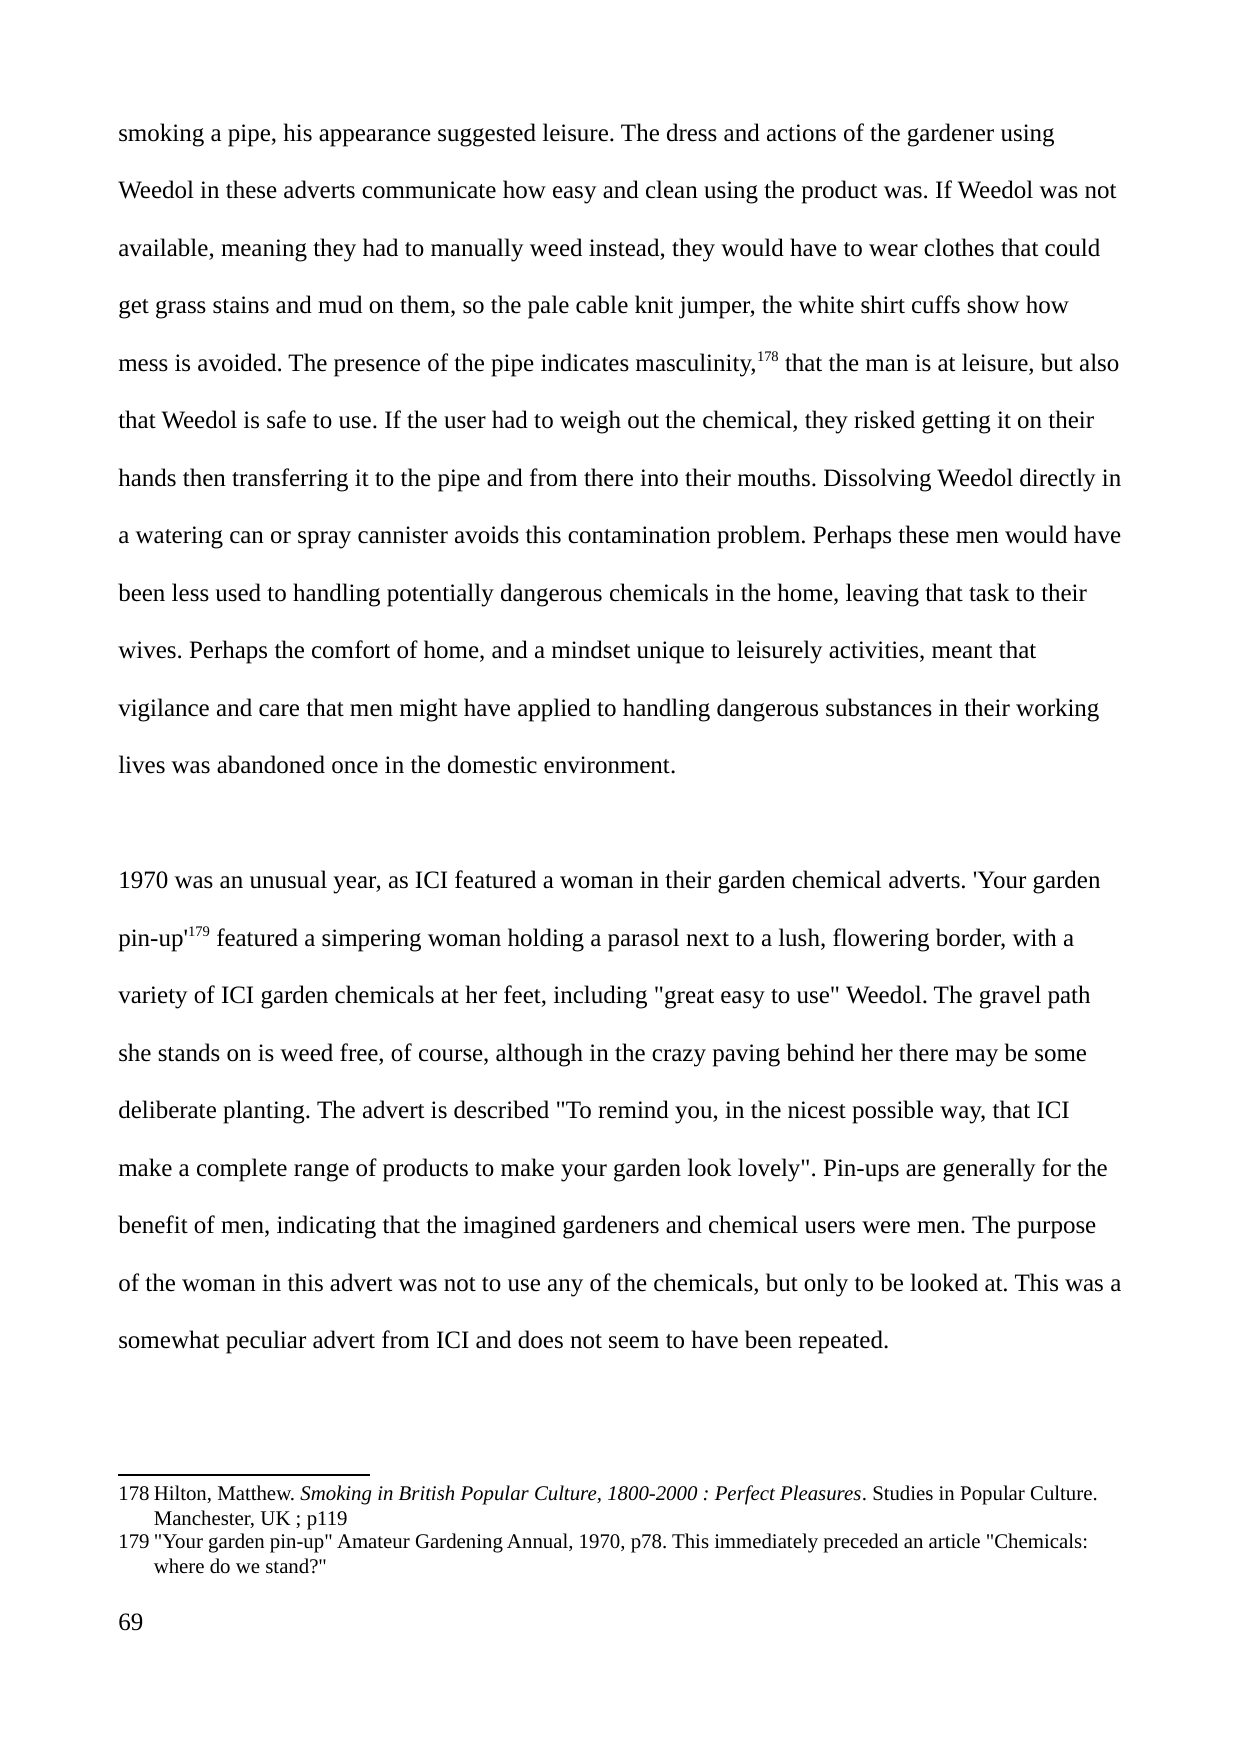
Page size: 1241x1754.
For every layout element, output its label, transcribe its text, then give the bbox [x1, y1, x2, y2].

text smoking a pipe, his appearance suggested leisure. The dress and actions of the gardener using Weedol in these adverts communicate how easy and clean using the product was. If Weedol was not available, meaning they had to manually weed instead, they would have to wear clothes that could get grass stains and mud on them, so the pale cable knit jumper, the white shirt cuffs show how mess is avoided. The presence of the pipe indicates masculinity, that the man is at leisure, but also that Weedol is safe to use. If the user had to weigh out the chemical, they risked getting it on their hands then transferring it to the pipe and from there into their mouths. Dissolving Weedol directly in a watering can or spray cannister avoids this contamination problem. Perhaps these men would have been less used to handling potentially dangerous chemicals in the home, leaving that task to their wives. Perhaps the comfort of home, and a mindset unique to leisurely activities, meant that vigilance and care that men might have applied to handling dangerous substances in their working lives was abandoned once in the domestic environment. [118, 118, 1122, 779]
text "Your garden pin-up" Amateur Gardening Annual, 1970, p78. This immediately preceded an article "Chemicals: where do we stand?" [118, 1529, 1122, 1578]
text 1970 was an unusual year, as ICI featured a woman in their garden chemical adverts. 'Your garden pin-up' featured a simpering woman holding a parasol next to a lush, flowering border, with a variety of ICI garden chemicals at her feet, including "great easy to use" Weedol. The gravel path she stands on is weed free, of course, although in the crazy paving behind her there may be some deliberate planting. The advert is described "To remind you, in the nicest possible way, that ICI make a complete range of products to make your garden look lovely". Pin-ups are generally for the benefit of men, indicating that the imagined gardeners and chemical users were men. The purpose of the woman in this advert was not to use any of the chemicals, but only to be looked at. This was a somewhat peculiar advert from ICI and does not seem to have been repeated. [118, 866, 1122, 1354]
text Hilton, Matthew. Smoking in British Popular Culture, 1800-2000 : Perfect Pleasures. Studies in Popular Culture. Manchester, UK ; p119 [118, 1481, 1122, 1529]
